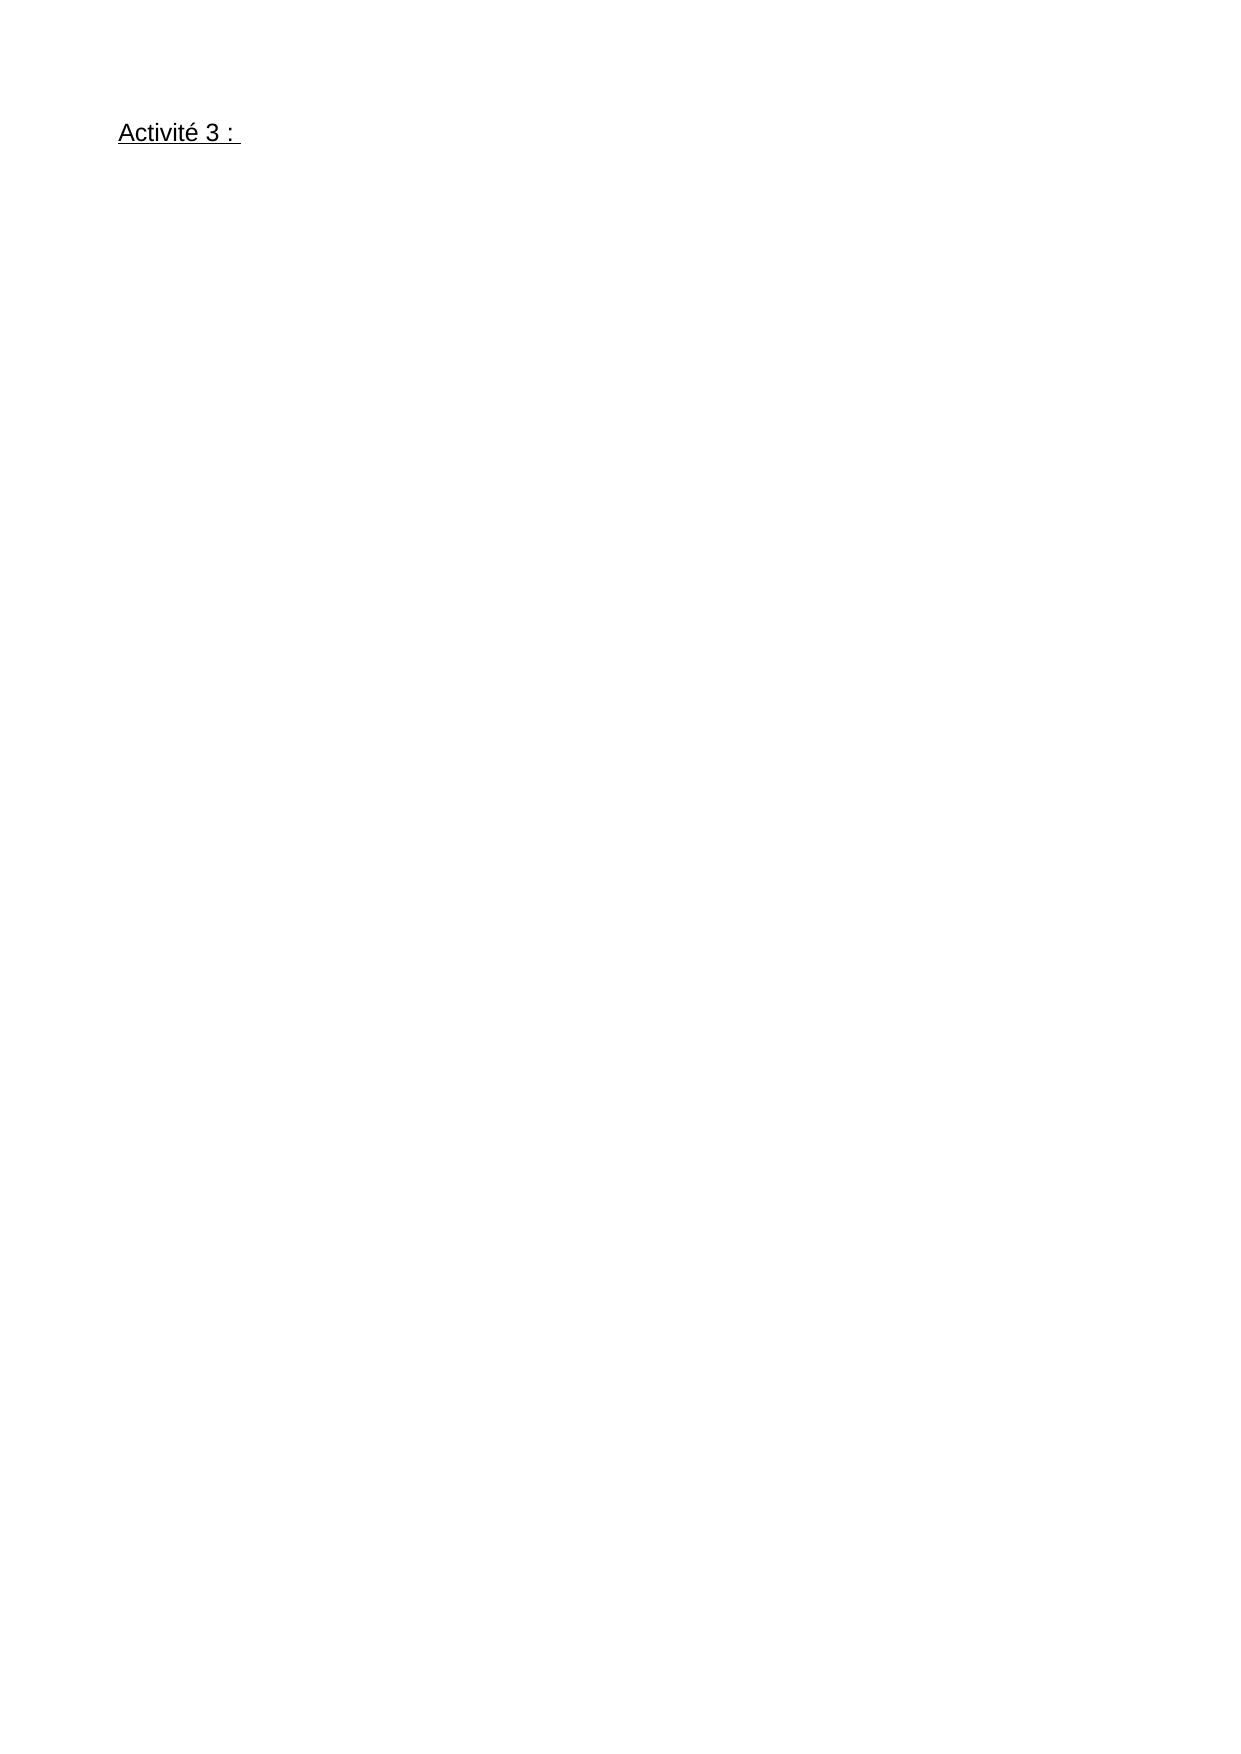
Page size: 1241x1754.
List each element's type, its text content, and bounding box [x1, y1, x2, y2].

text Activité 3 : [118, 118, 1122, 147]
